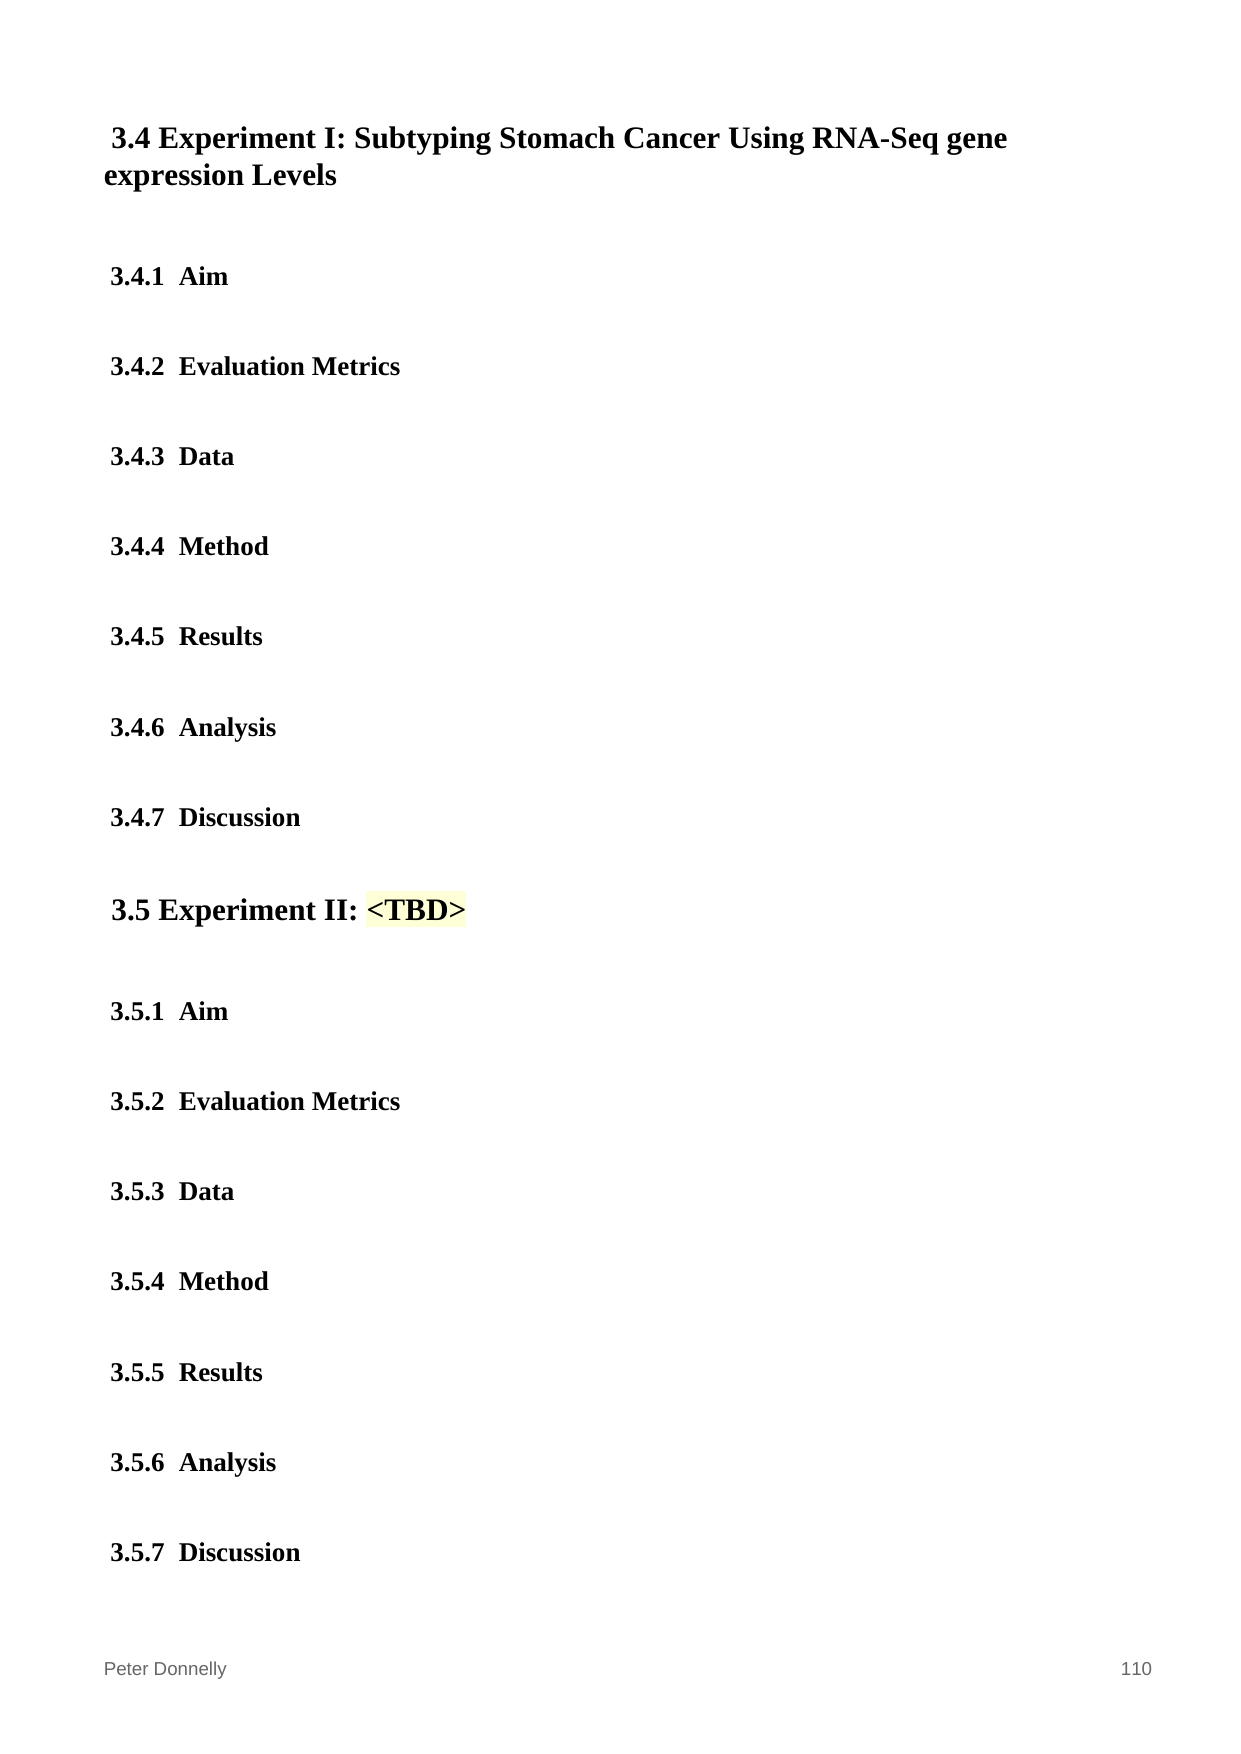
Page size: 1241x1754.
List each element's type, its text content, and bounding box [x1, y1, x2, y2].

subtitle Method [103, 1266, 1146, 1297]
subtitle Method [103, 530, 1146, 561]
subtitle Results [103, 620, 1146, 652]
subtitle Aim [103, 995, 1146, 1026]
subtitle Evaluation Metrics [103, 1085, 1146, 1116]
subtitle Discussion [103, 801, 1146, 832]
subtitle Data [103, 1175, 1146, 1206]
subtitle Discussion [103, 1536, 1146, 1567]
subtitle Experiment II: <TBD> [103, 891, 1146, 927]
subtitle Data [103, 440, 1146, 471]
subtitle Experiment I: Subtyping Stomach Cancer Using RNA-Seq gene expression Levels [103, 120, 1146, 192]
subtitle Results [103, 1356, 1146, 1387]
subtitle Evaluation Metrics [103, 350, 1146, 381]
subtitle Aim [103, 259, 1146, 291]
subtitle Analysis [103, 1446, 1146, 1477]
subtitle Analysis [103, 711, 1146, 742]
